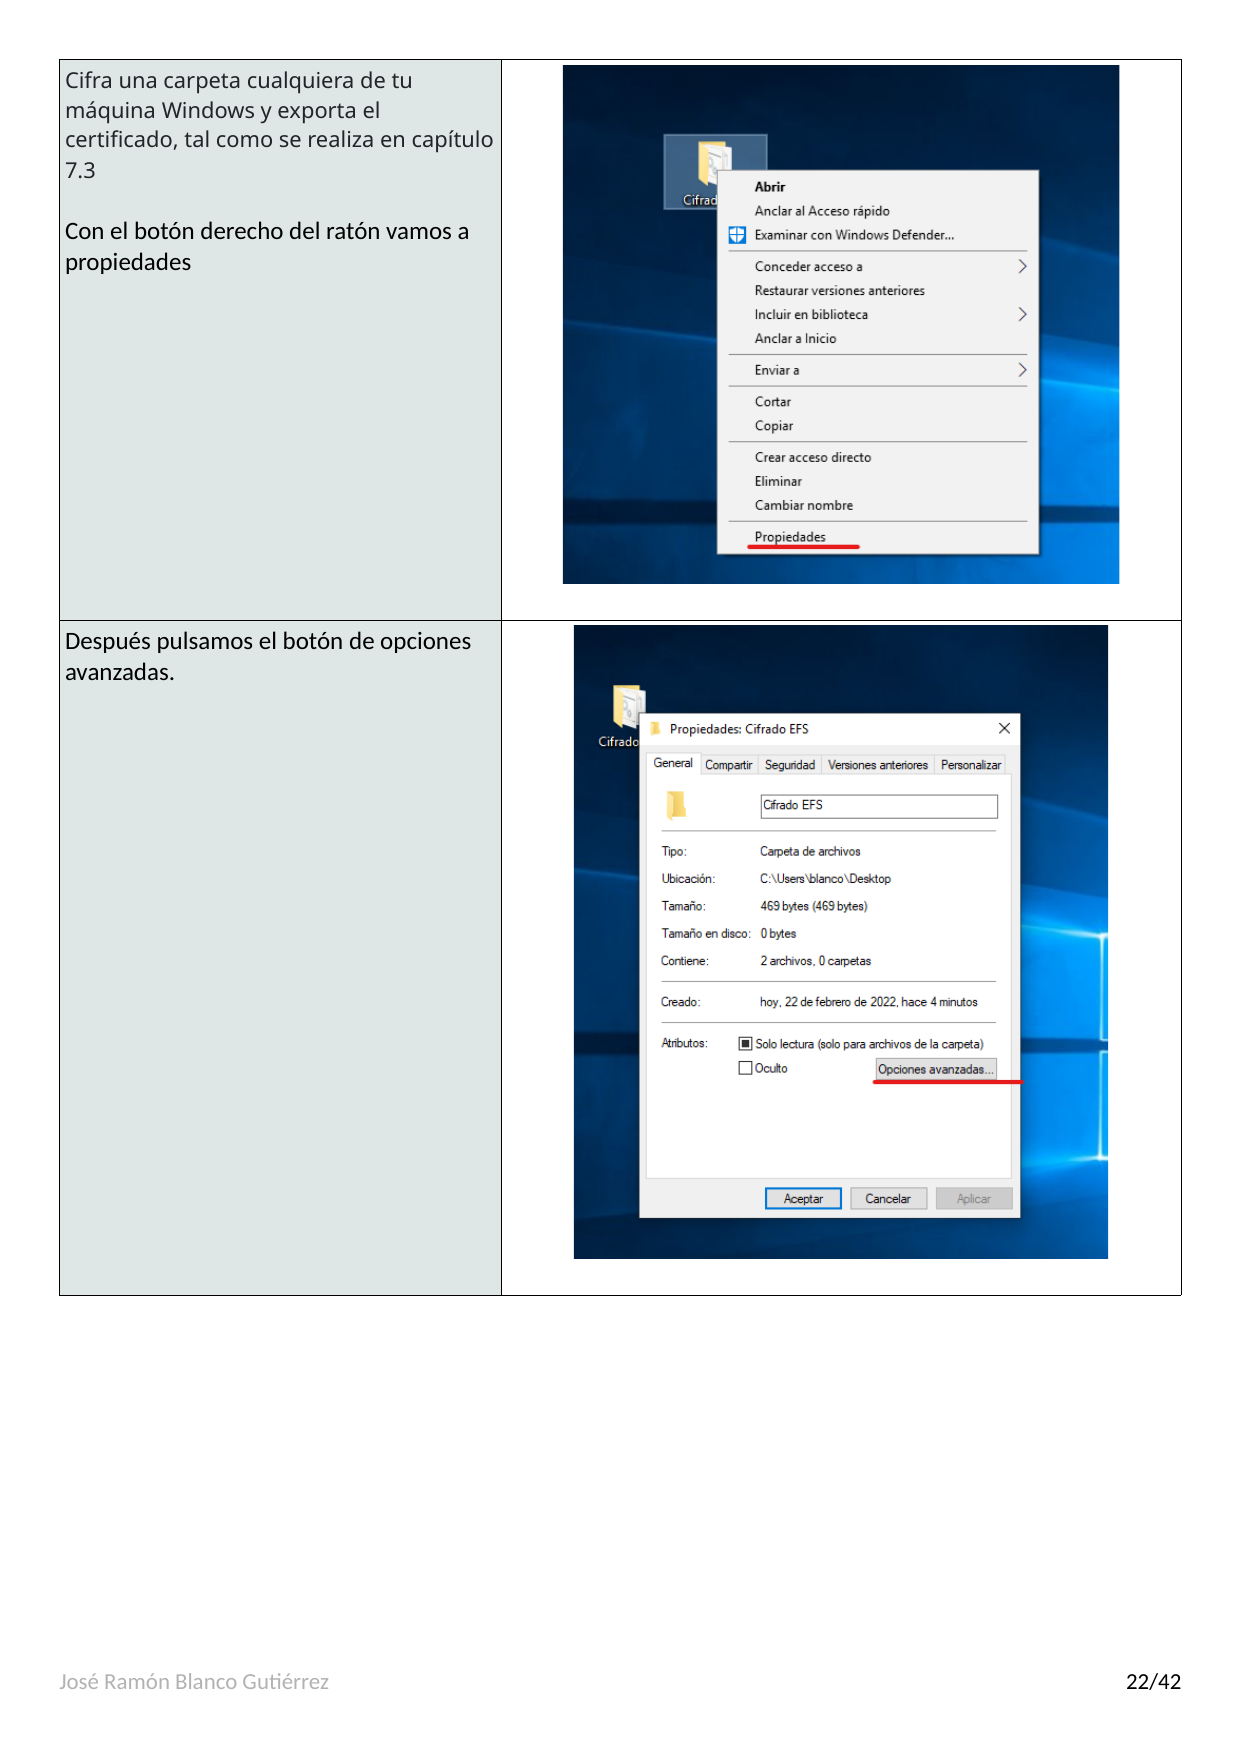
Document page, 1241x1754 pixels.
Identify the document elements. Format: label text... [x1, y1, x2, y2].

table_cell Cifra una carpeta cualquiera de tu máquina Windows y exporta el certificado, tal como se realiza en capítulo 7.3 Con el botón derecho del ratón vamos a propiedades [60, 60, 501, 620]
picture [573, 625, 1109, 1259]
table_cell [502, 621, 1181, 1295]
picture [562, 65, 1120, 584]
table_cell [502, 60, 1181, 620]
table_cell Después pulsamos el botón de opciones avanzadas. [60, 621, 501, 1295]
